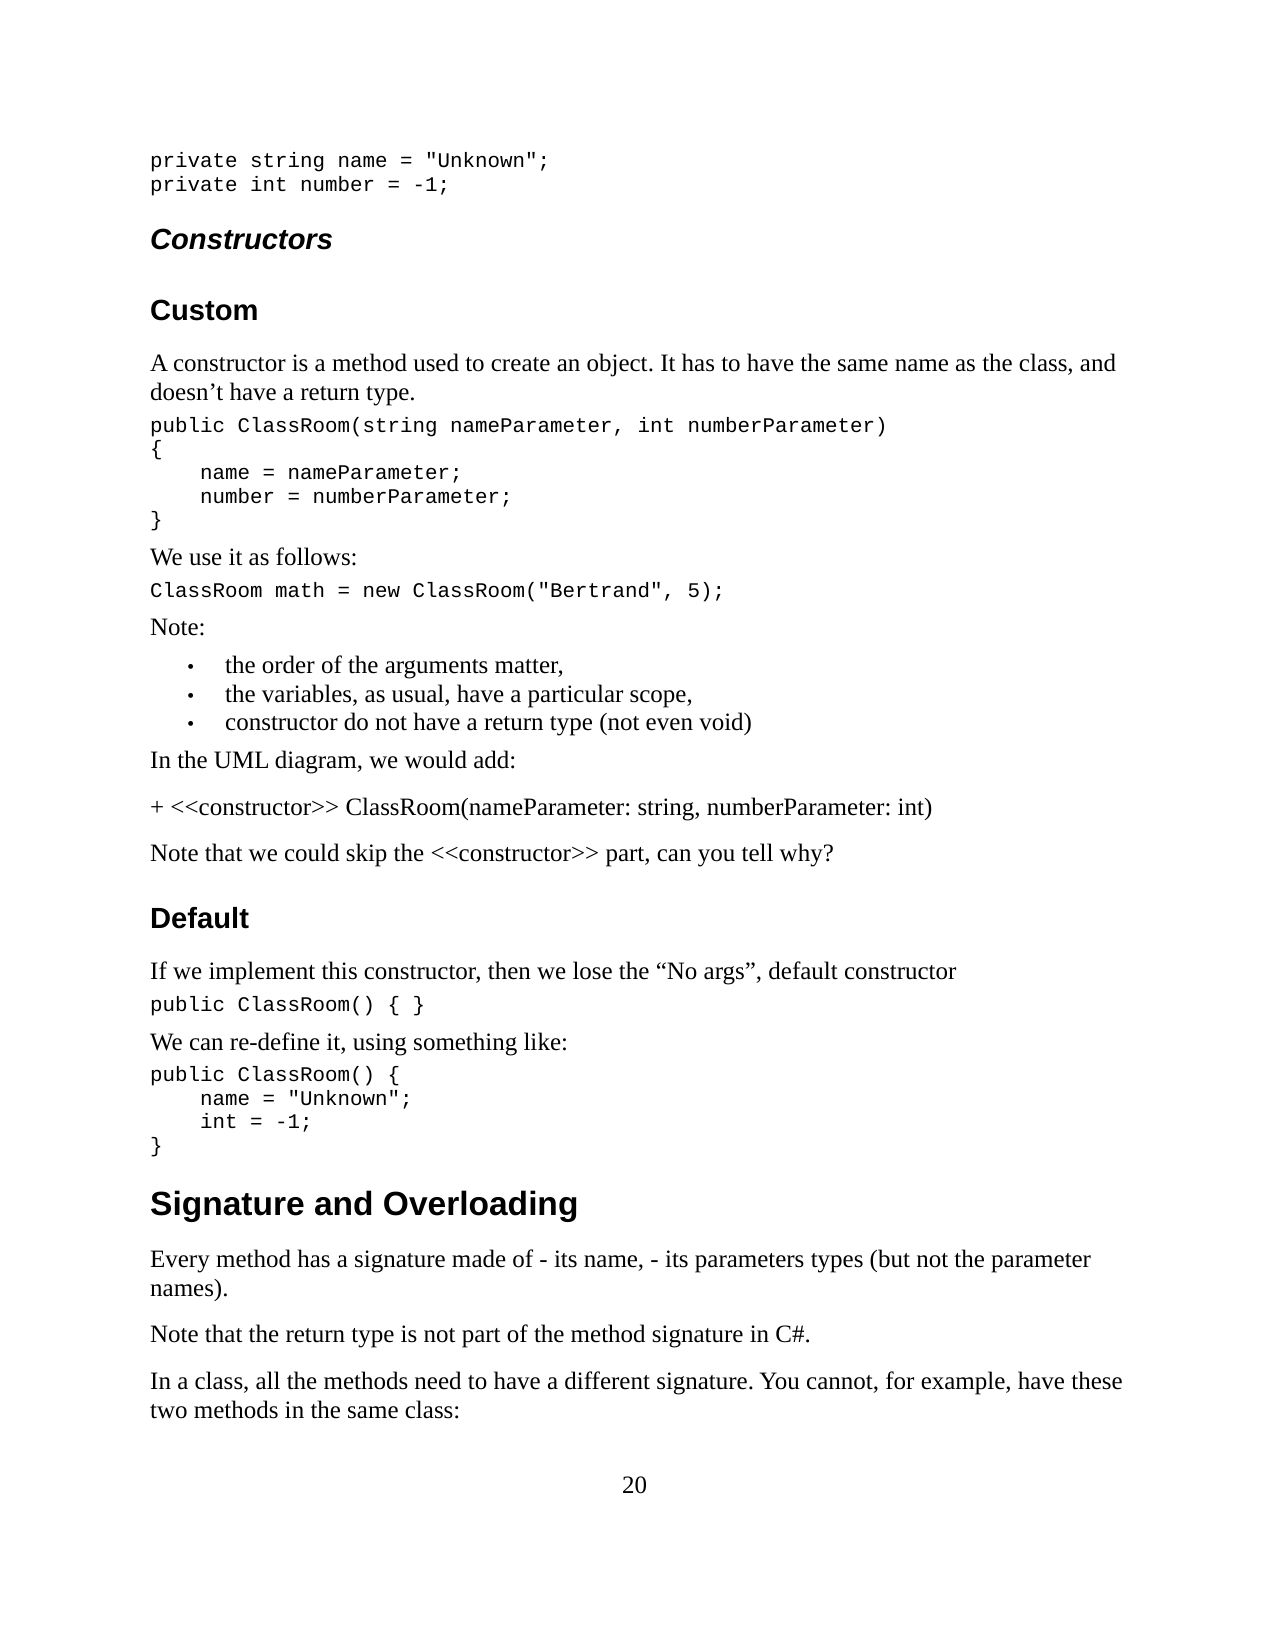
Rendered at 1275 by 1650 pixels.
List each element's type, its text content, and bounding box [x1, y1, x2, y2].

text } [150, 1135, 1125, 1159]
text public ClassRoom() { } [150, 994, 1125, 1018]
text Note: [150, 612, 1125, 641]
text { [150, 438, 1125, 462]
subtitle Default [150, 901, 1125, 935]
list constructor do not have a return type (not even void) [187, 707, 1125, 736]
text Every method has a signature made of - its name, - its parameters types (but not the parameter names). [150, 1244, 1125, 1301]
text + <<constructor>> ClassRoom(nameParameter: string, numberParameter: int) [150, 792, 1125, 821]
list the variables, as usual, have a particular scope, [187, 679, 1125, 707]
text name = "Unknown"; [150, 1088, 1125, 1112]
text number = numberParameter; [150, 486, 1125, 509]
text public ClassRoom() { [150, 1064, 1125, 1088]
subtitle Custom [150, 293, 1125, 327]
text ClassRoom math = new ClassRoom("Bertrand", 5); [150, 580, 1125, 603]
text If we implement this constructor, then we lose the “No args”, default constructor [150, 956, 1125, 985]
text Note that we could skip the <<constructor>> part, can you tell why? [150, 838, 1125, 867]
text In the UML diagram, we would add: [150, 745, 1125, 774]
text name = nameParameter; [150, 462, 1125, 486]
subtitle Signature and Overloading [150, 1184, 1125, 1222]
text We can re-define it, using something like: [150, 1027, 1125, 1055]
list the order of the arguments matter, [187, 650, 1125, 679]
text A constructor is a method used to create an object. It has to have the same name as the class, and doesn’t have a return type. [150, 348, 1125, 406]
text We use it as follows: [150, 542, 1125, 571]
text public ClassRoom(string nameParameter, int numberParameter) [150, 415, 1125, 438]
subtitle Constructors [150, 222, 1125, 256]
text Note that the return type is not part of the method signature in C#. [150, 1319, 1125, 1348]
text private int number = -1; [150, 174, 1125, 197]
text } [150, 509, 1125, 533]
text private string name = "Unknown"; [150, 150, 1125, 174]
text In a class, all the methods need to have a different signature. You cannot, for example, have these two methods in the same class: [150, 1366, 1125, 1423]
text int = -1; [150, 1112, 1125, 1135]
